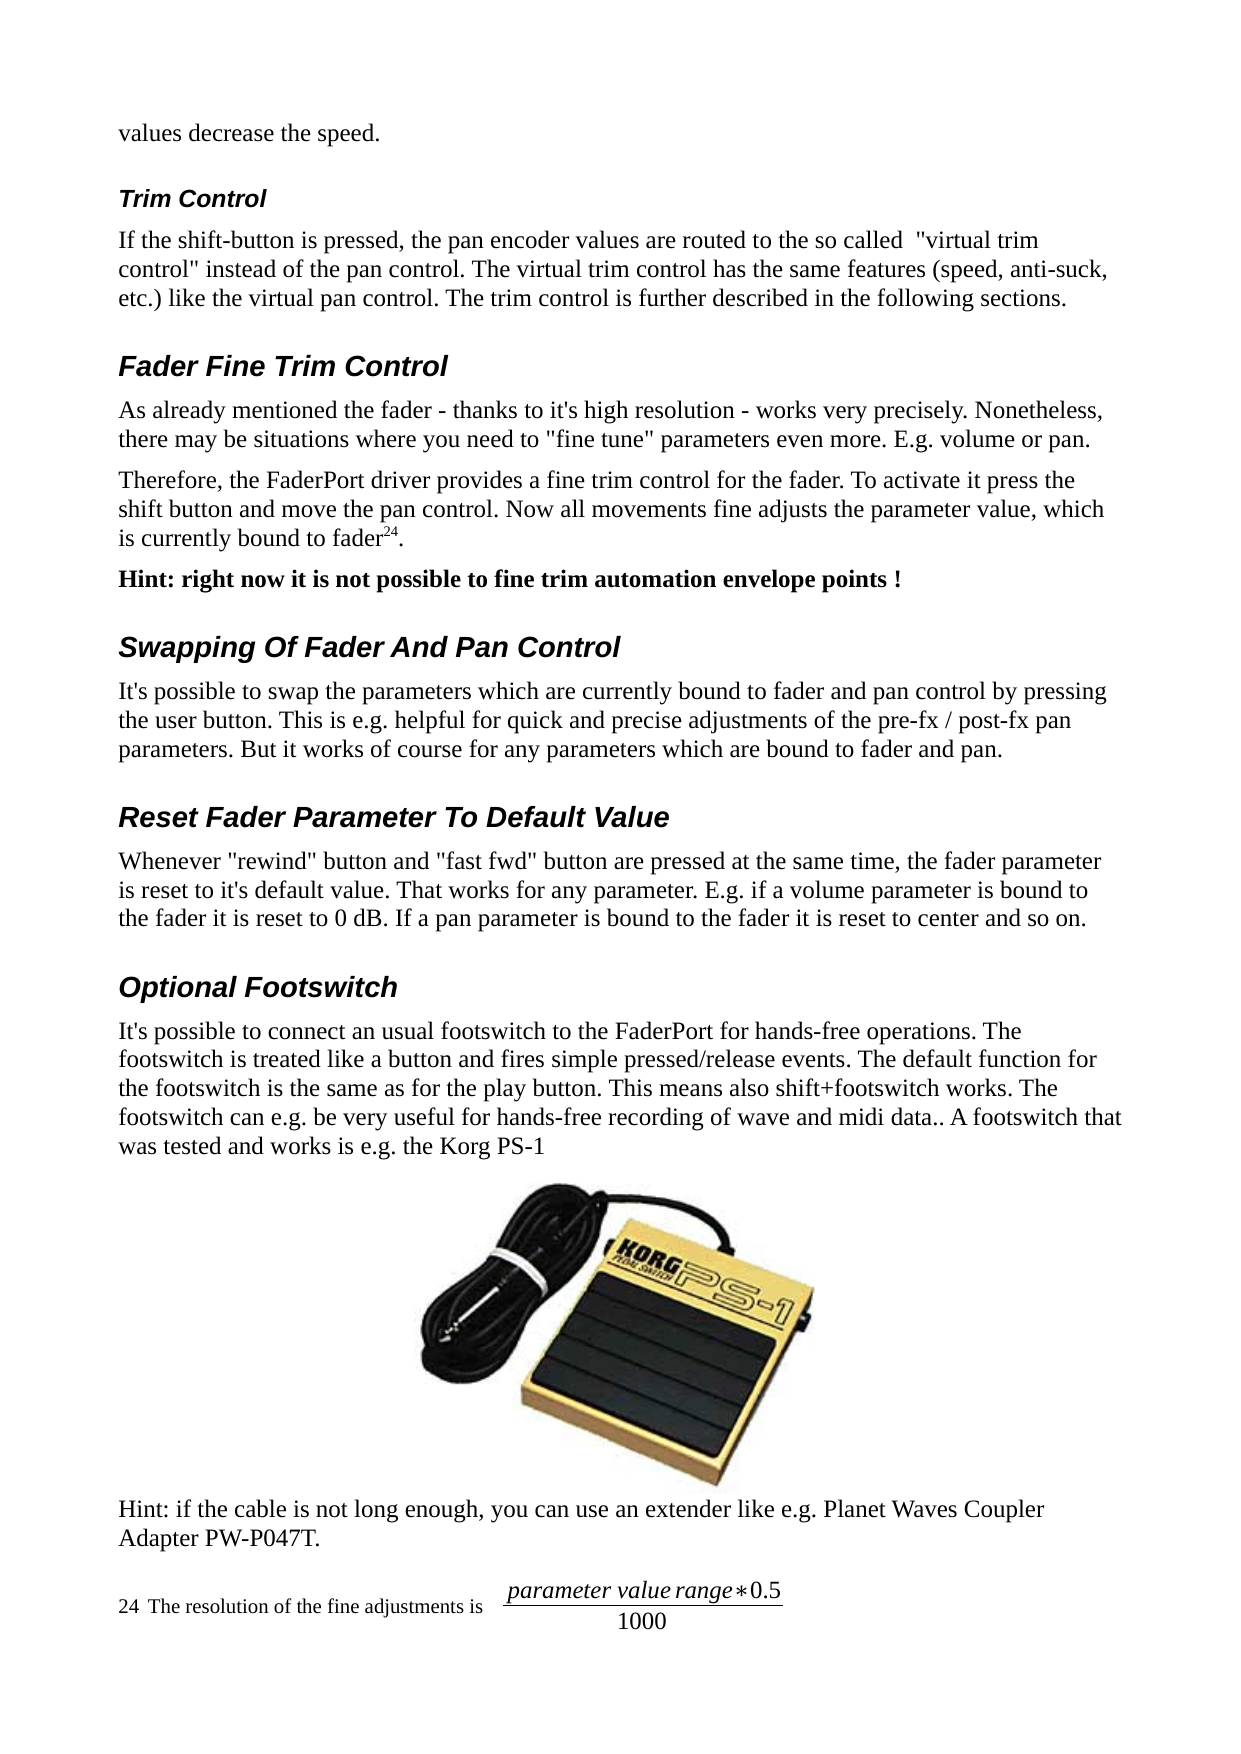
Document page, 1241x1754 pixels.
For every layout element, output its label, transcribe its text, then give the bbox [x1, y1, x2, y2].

text Hint: if the cable is not long enough, you can use an extender like e.g. Planet Waves Coupler Adapter PW-P047T. [118, 1494, 1122, 1551]
text It's possible to swap the parameters which are currently bound to fader and pan control by pressing the user button. This is e.g. helpful for quick and precise adjustments of the pre-fx / post-fx pan parameters. But it works of course for any parameters which are bound to fader and pan. [118, 676, 1122, 762]
text Therefore, the FaderPort driver provides a fine trim control for the fader. To activate it press the shift button and move the pan control. Now all movements fine adjusts the parameter value, which is currently bound to fader. [118, 465, 1122, 551]
subtitle Fader Fine Trim Control [118, 349, 1122, 383]
subtitle Swapping Of Fader And Pan Control [118, 630, 1122, 664]
text As already mentioned the fader - thanks to it's high resolution - works very precisely. Nonetheless, there may be situations where you need to "fine tune" parameters even more. E.g. volume or pan. [118, 395, 1122, 453]
subtitle Optional Footswitch [118, 970, 1122, 1003]
text It's possible to connect an usual footswitch to the FaderPort for hands-free operations. The footswitch is treated like a button and fires simple pressed/release events. The default function for the footswitch is the same as for the play button. This means also shift+footswitch works. The footswitch can e.g. be very useful for hands-free recording of wave and midi data.. A footswitch that was tested and works is e.g. the Korg PS-1 [118, 1016, 1122, 1159]
text values decrease the speed. [118, 118, 1122, 147]
text Whenever "rewind" button and "fast fwd" button are pressed at the same time, the fader parameter is reset to it's default value. That works for any parameter. E.g. if a volume parameter is bound to the fader it is reset to 0 dB. If a pan parameter is bound to the fader it is reset to center and so on. [118, 846, 1122, 932]
text Hint: right now it is not possible to fine trim automation envelope points ! [118, 564, 1122, 593]
text If the shift-button is pressed, the pan encoder values are routed to the so called "virtual trim control" instead of the pan control. The virtual trim control has the same features (speed, anti-suck, etc.) like the virtual pan control. The trim control is further described in the following sections. [118, 225, 1122, 312]
picture [413, 1172, 827, 1494]
text The resolution of the fine adjustments is [118, 1577, 1122, 1636]
subtitle Trim Control [118, 184, 1122, 213]
subtitle Reset Fader Parameter To Default Value [118, 800, 1122, 833]
